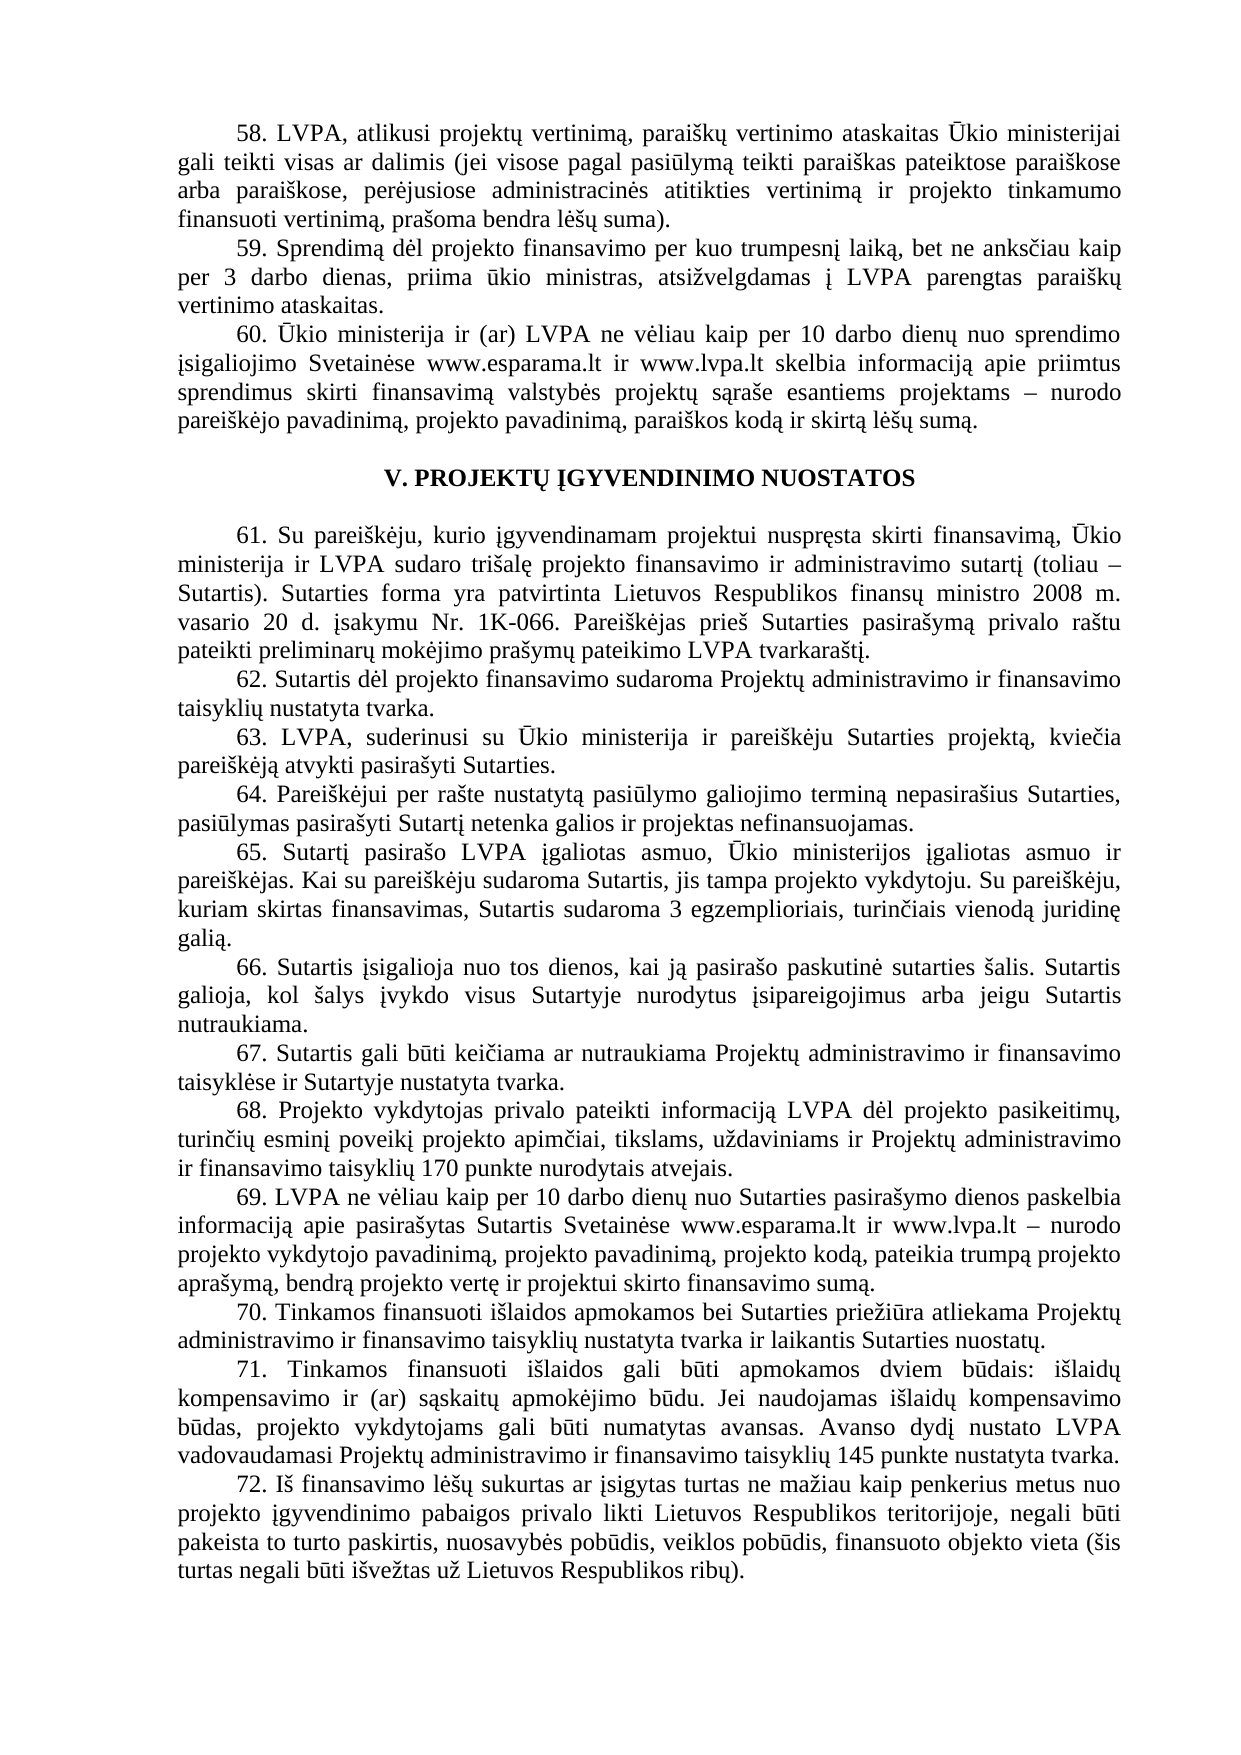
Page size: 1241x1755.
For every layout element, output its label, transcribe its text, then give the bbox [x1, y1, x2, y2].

text 68. Projekto vykdytojas privalo pateikti informaciją LVPA dėl projekto pasikeitimų, turinčių esminį poveikį projekto apimčiai, tikslams, uždaviniams ir Projektų administravimo ir finansavimo taisyklių 170 punkte nurodytais atvejais. [177, 1096, 1122, 1182]
text 62. Sutartis dėl projekto finansavimo sudaroma Projektų administravimo ir finansavimo taisyklių nustatyta tvarka. [177, 664, 1122, 722]
text 72. Iš finansavimo lėšų sukurtas ar įsigytas turtas ne mažiau kaip penkerius metus nuo projekto įgyvendinimo pabaigos privalo likti Lietuvos Respublikos teritorijoje, negali būti pakeista to turto paskirtis, nuosavybės pobūdis, veiklos pobūdis, finansuoto objekto vieta (šis turtas negali būti išvežtas už Lietuvos Respublikos ribų). [177, 1469, 1122, 1584]
text 59. Sprendimą dėl projekto finansavimo per kuo trumpesnį laiką, bet ne anksčiau kaip per 3 darbo dienas, priima ūkio ministras, atsižvelgdamas į LVPA parengtas paraiškų vertinimo ataskaitas. [177, 233, 1122, 319]
text 70. Tinkamos finansuoti išlaidos apmokamos bei Sutarties priežiūra atliekama Projektų administravimo ir finansavimo taisyklių nustatyta tvarka ir laikantis Sutarties nuostatų. [177, 1297, 1122, 1354]
text 69. LVPA ne vėliau kaip per 10 darbo dienų nuo Sutarties pasirašymo dienos paskelbia informaciją apie pasirašytas Sutartis Svetainėse www.esparama.lt ir www.lvpa.lt – nurodo projekto vykdytojo pavadinimą, projekto pavadinimą, projekto kodą, pateikia trumpą projekto aprašymą, bendrą projekto vertę ir projektui skirto finansavimo sumą. [177, 1182, 1122, 1297]
text 64. Pareiškėjui per rašte nustatytą pasiūlymo galiojimo terminą nepasirašius Sutarties, pasiūlymas pasirašyti Sutartį netenka galios ir projektas nefinansuojamas. [177, 779, 1122, 837]
text 71. Tinkamos finansuoti išlaidos gali būti apmokamos dviem būdais: išlaidų kompensavimo ir (ar) sąskaitų apmokėjimo būdu. Jei naudojamas išlaidų kompensavimo būdas, projekto vykdytojams gali būti numatytas avansas. Avanso dydį nustato LVPA vadovaudamasi Projektų administravimo ir finansavimo taisyklių 145 punkte nustatyta tvarka. [177, 1354, 1122, 1469]
text 65. Sutartį pasirašo LVPA įgaliotas asmuo, Ūkio ministerijos įgaliotas asmuo ir pareiškėjas. Kai su pareiškėju sudaroma Sutartis, jis tampa projekto vykdytoju. Su pareiškėju, kuriam skirtas finansavimas, Sutartis sudaroma 3 egzemplioriais, turinčiais vienodą juridinę galią. [177, 837, 1122, 952]
text 58. LVPA, atlikusi projektų vertinimą, paraiškų vertinimo ataskaitas Ūkio ministerijai gali teikti visas ar dalimis (jei visose pagal pasiūlymą teikti paraiškas pateiktose paraiškose arba paraiškose, perėjusiose administracinės atitikties vertinimą ir projekto tinkamumo finansuoti vertinimą, prašoma bendra lėšų suma). [177, 118, 1122, 233]
text 67. Sutartis gali būti keičiama ar nutraukiama Projektų administravimo ir finansavimo taisyklėse ir Sutartyje nustatyta tvarka. [177, 1038, 1122, 1096]
text 66. Sutartis įsigalioja nuo tos dienos, kai ją pasirašo paskutinė sutarties šalis. Sutartis galioja, kol šalys įvykdo visus Sutartyje nurodytus įsipareigojimus arba jeigu Sutartis nutraukiama. [177, 952, 1122, 1038]
text 61. Su pareiškėju, kurio įgyvendinamam projektui nuspręsta skirti finansavimą, Ūkio ministerija ir LVPA sudaro trišalę projekto finansavimo ir administravimo sutartį (toliau – Sutartis). Sutarties forma yra patvirtinta Lietuvos Respublikos finansų ministro 2008 m. vasario 20 d. įsakymu Nr. 1K-066. Pareiškėjas prieš Sutarties pasirašymą privalo raštu pateikti preliminarų mokėjimo prašymų pateikimo LVPA tvarkaraštį. [177, 521, 1122, 664]
text 63. LVPA, suderinusi su Ūkio ministerija ir pareiškėju Sutarties projektą, kviečia pareiškėją atvykti pasirašyti Sutarties. [177, 722, 1122, 779]
text V. PROJEKTŲ ĮGYVENDINIMO NUOSTATOS [177, 463, 1122, 492]
text 60. Ūkio ministerija ir (ar) LVPA ne vėliau kaip per 10 darbo dienų nuo sprendimo įsigaliojimo Svetainėse www.esparama.lt ir www.lvpa.lt skelbia informaciją apie priimtus sprendimus skirti finansavimą valstybės projektų sąraše esantiems projektams – nurodo pareiškėjo pavadinimą, projekto pavadinimą, paraiškos kodą ir skirtą lėšų sumą. [177, 319, 1122, 434]
